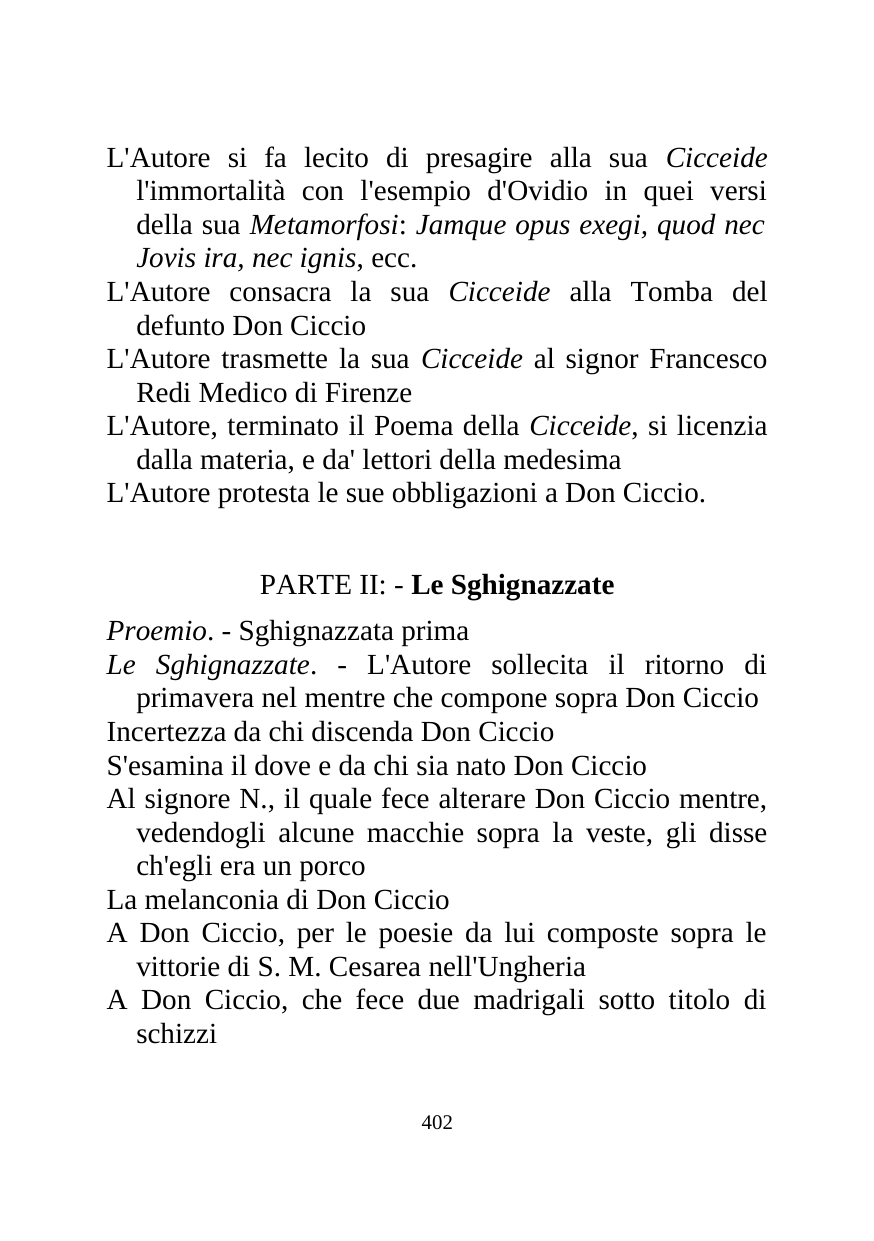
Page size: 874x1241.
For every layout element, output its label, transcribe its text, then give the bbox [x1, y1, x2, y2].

text S'esamina il dove e da chi sia nato Don Ciccio [106, 748, 768, 781]
text L'Autore consacra la sua Cicceide alla Tomba del defunto Don Ciccio [106, 274, 768, 341]
text Le Sghignazzate. - L'Autore sollecita il ritorno di primavera nel mentre che compone sopra Don Ciccio [106, 647, 768, 714]
text PARTE II: - Le Sghignazzate [106, 567, 768, 601]
text L'Autore protesta le sue obbligazioni a Don Ciccio. [106, 475, 768, 509]
text Al signore N., il quale fece alterare Don Ciccio mentre, vedendogli alcune macchie sopra la veste, gli disse ch'egli era un porco [106, 781, 768, 882]
text Proemio. - Sghignazzata prima [106, 613, 768, 647]
text A Don Ciccio, che fece due madrigali sotto titolo di schizzi [106, 982, 768, 1049]
text L'Autore trasmette la sua Cicceide al signor Francesco Redi Medico di Firenze [106, 341, 768, 408]
text Incertezza da chi discenda Don Ciccio [106, 714, 768, 748]
text A Don Ciccio, per le poesie da lui composte sopra le vittorie di S. M. Cesarea nell'Ungheria [106, 915, 768, 982]
text L'Autore, terminato il Poema della Cicceide, si licenzia dalla materia, e da' lettori della medesima [106, 408, 768, 475]
text La melanconia di Don Ciccio [106, 882, 768, 915]
text L'Autore si fa lecito di presagire alla sua Cicceide l'immortalità con l'esempio d'Ovidio in quei versi della sua Metamorfosi: Jamque opus exegi, quod nec Jovis ira, nec ignis, ecc. [106, 140, 768, 274]
